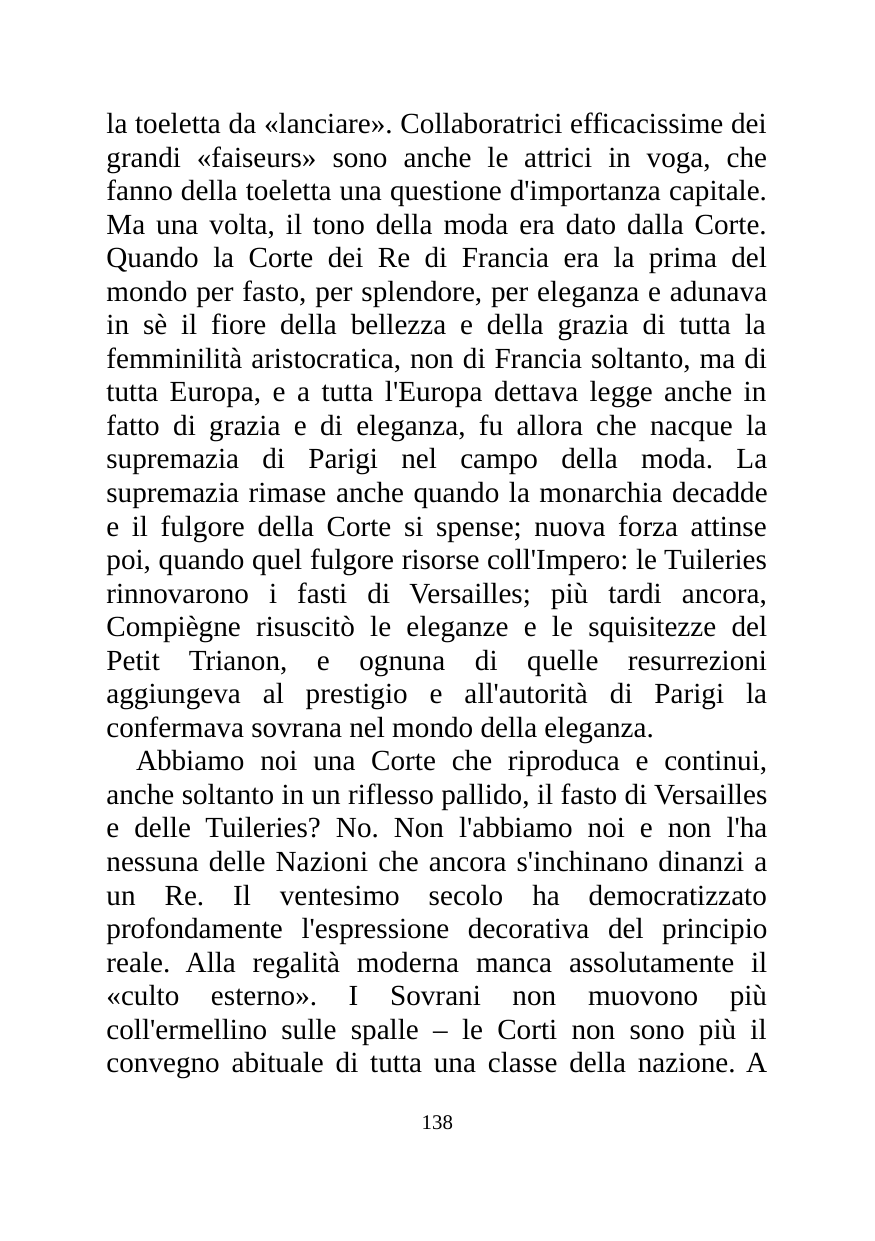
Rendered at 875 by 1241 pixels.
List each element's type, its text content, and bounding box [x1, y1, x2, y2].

text Abbiamo noi una Corte che riproduca e continui, anche soltanto in un riflesso pallido, il fasto di Versailles e delle Tuileries? No. Non l'abbiamo noi e non l'ha nessuna delle Nazioni che ancora s'inchinano dinanzi a un Re. Il ventesimo secolo ha democratizzato profondamente l'espressione decorativa del principio reale. Alla regalità moderna manca assolutamente il «culto esterno». I Sovrani non muovono più coll'ermellino sulle spalle – le Corti non sono più il convegno abituale di tutta una classe della nazione. A [106, 743, 768, 1079]
text la toeletta da «lanciare». Collaboratrici efficacissime dei grandi «faiseurs» sono anche le attrici in voga, che fanno della toeletta una questione d'importanza capitale. Ma una volta, il tono della moda era dato dalla Corte. Quando la Corte dei Re di Francia era la prima del mondo per fasto, per splendore, per eleganza e adunava in sè il fiore della bellezza e della grazia di tutta la femminilità aristocratica, non di Francia soltanto, ma di tutta Europa, e a tutta l'Europa dettava legge anche in fatto di grazia e di eleganza, fu allora che nacque la supremazia di Parigi nel campo della moda. La supremazia rimase anche quando la monarchia decadde e il fulgore della Corte si spense; nuova forza attinse poi, quando quel fulgore risorse coll'Impero: le Tuileries rinnovarono i fasti di Versailles; più tardi ancora, Compiègne risuscitò le eleganze e le squisitezze del Petit Trianon, e ognuna di quelle resurrezioni aggiungeva al prestigio e all'autorità di Parigi la confermava sovrana nel mondo della eleganza. [106, 106, 768, 743]
